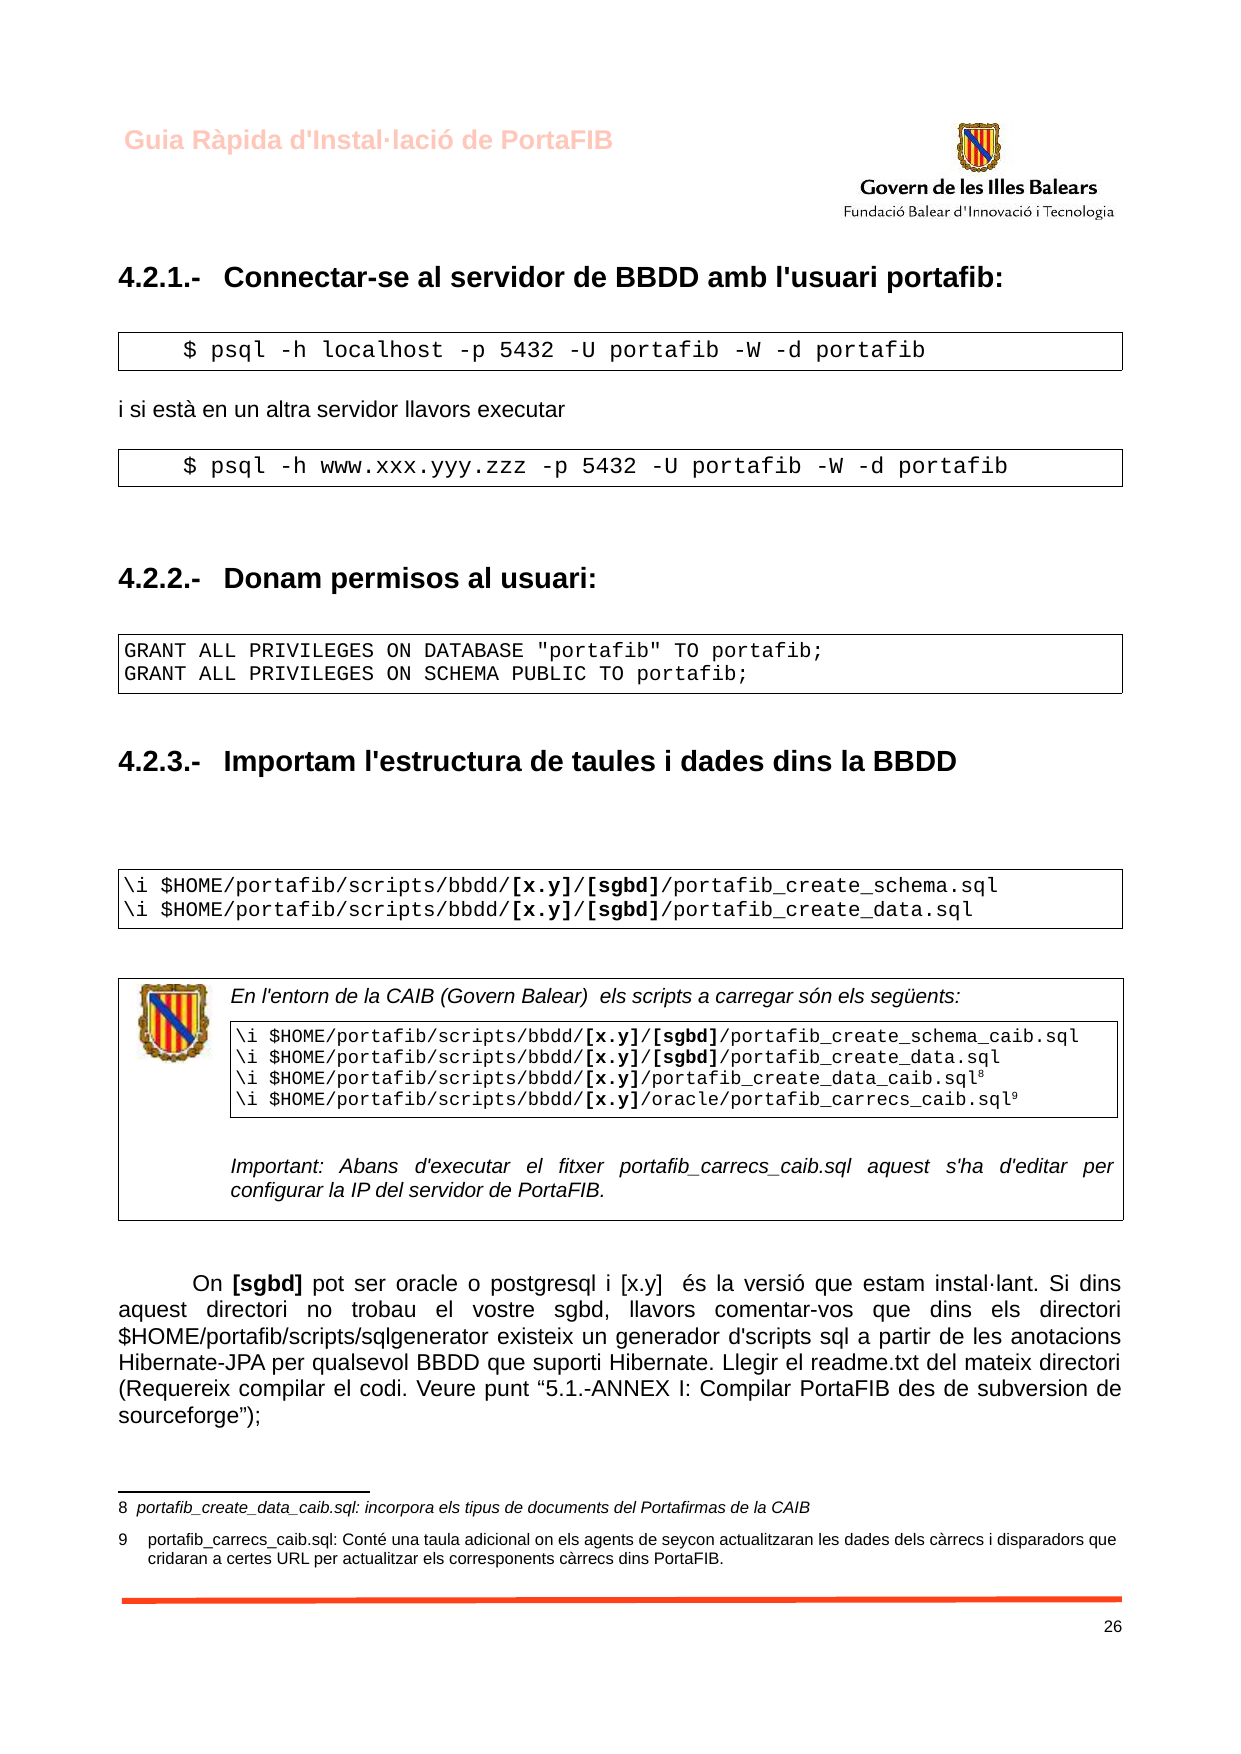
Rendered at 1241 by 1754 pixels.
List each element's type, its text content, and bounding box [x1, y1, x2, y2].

table_header \i $HOME/portafib/scripts/bbdd/[x.y]/[sgbd]/portafib_create_schema_caib.sql \i $HOME/portafib/scripts/bbdd/[x.y]/[sgbd]/portafib_create_data.sql \i $HOME/portafib/scripts/bbdd/[x.y]/portafib_create_data_caib.sql \i $HOME/portafib/scripts/bbdd/[x.y]/oracle/portafib_carrecs_caib.sql [231, 1022, 1117, 1117]
table_header En l'entorn de la CAIB (Govern Balear) els scripts a carregar són els següents: Important: Abans d'executar el fitxer portafib_carrecs_caib.sql aquest s'ha d'editar per configurar la IP del servidor de PortaFIB. [225, 979, 1123, 1220]
text On [sgbd] pot ser oracle o postgresql i [x.y] és la versió que estam instal·lant. Si dins aquest directori no trobau el vostre sgbd, llavors comentar-vos que dins els directori $HOME/portafib/scripts/sqlgenerator existeix un generador d'scripts sql a partir de les anotacions Hibernate-JPA per qualsevol BBDD que suporti Hibernate. Llegir el readme.txt del mateix directori (Requereix compilar el codi. Veure punt “5.1.-ANNEX I: Compilar PortaFIB des de subversion de sourceforge”); [118, 1270, 1122, 1428]
subtitle Donam permisos al usuari: [118, 562, 1122, 595]
picture [134, 984, 214, 1064]
subtitle Connectar-se al servidor de BBDD amb l'usuari portafib: [118, 260, 1122, 293]
text i si està en un altra servidor llavors executar [118, 396, 1122, 423]
picture [840, 123, 1117, 220]
table_header $ psql -h localhost -p 5432 -U portafib -W -d portafib [119, 333, 1122, 370]
table_header \i $HOME/portafib/scripts/bbdd/[x.y]/[sgbd]/portafib_create_schema.sql \i $HOME/portafib/scripts/bbdd/[x.y]/[sgbd]/portafib_create_data.sql [119, 870, 1122, 928]
table_header [119, 979, 225, 1220]
table_header $ psql -h www.xxx.yyy.zzz -p 5432 -U portafib -W -d portafib [119, 450, 1122, 486]
subtitle Importam l'estructura de taules i dades dins la BBDD [118, 744, 1122, 778]
table_header GRANT ALL PRIVILEGES ON DATABASE "portafib" TO portafib; GRANT ALL PRIVILEGES ON SCHEMA PUBLIC TO portafib; [119, 635, 1122, 693]
